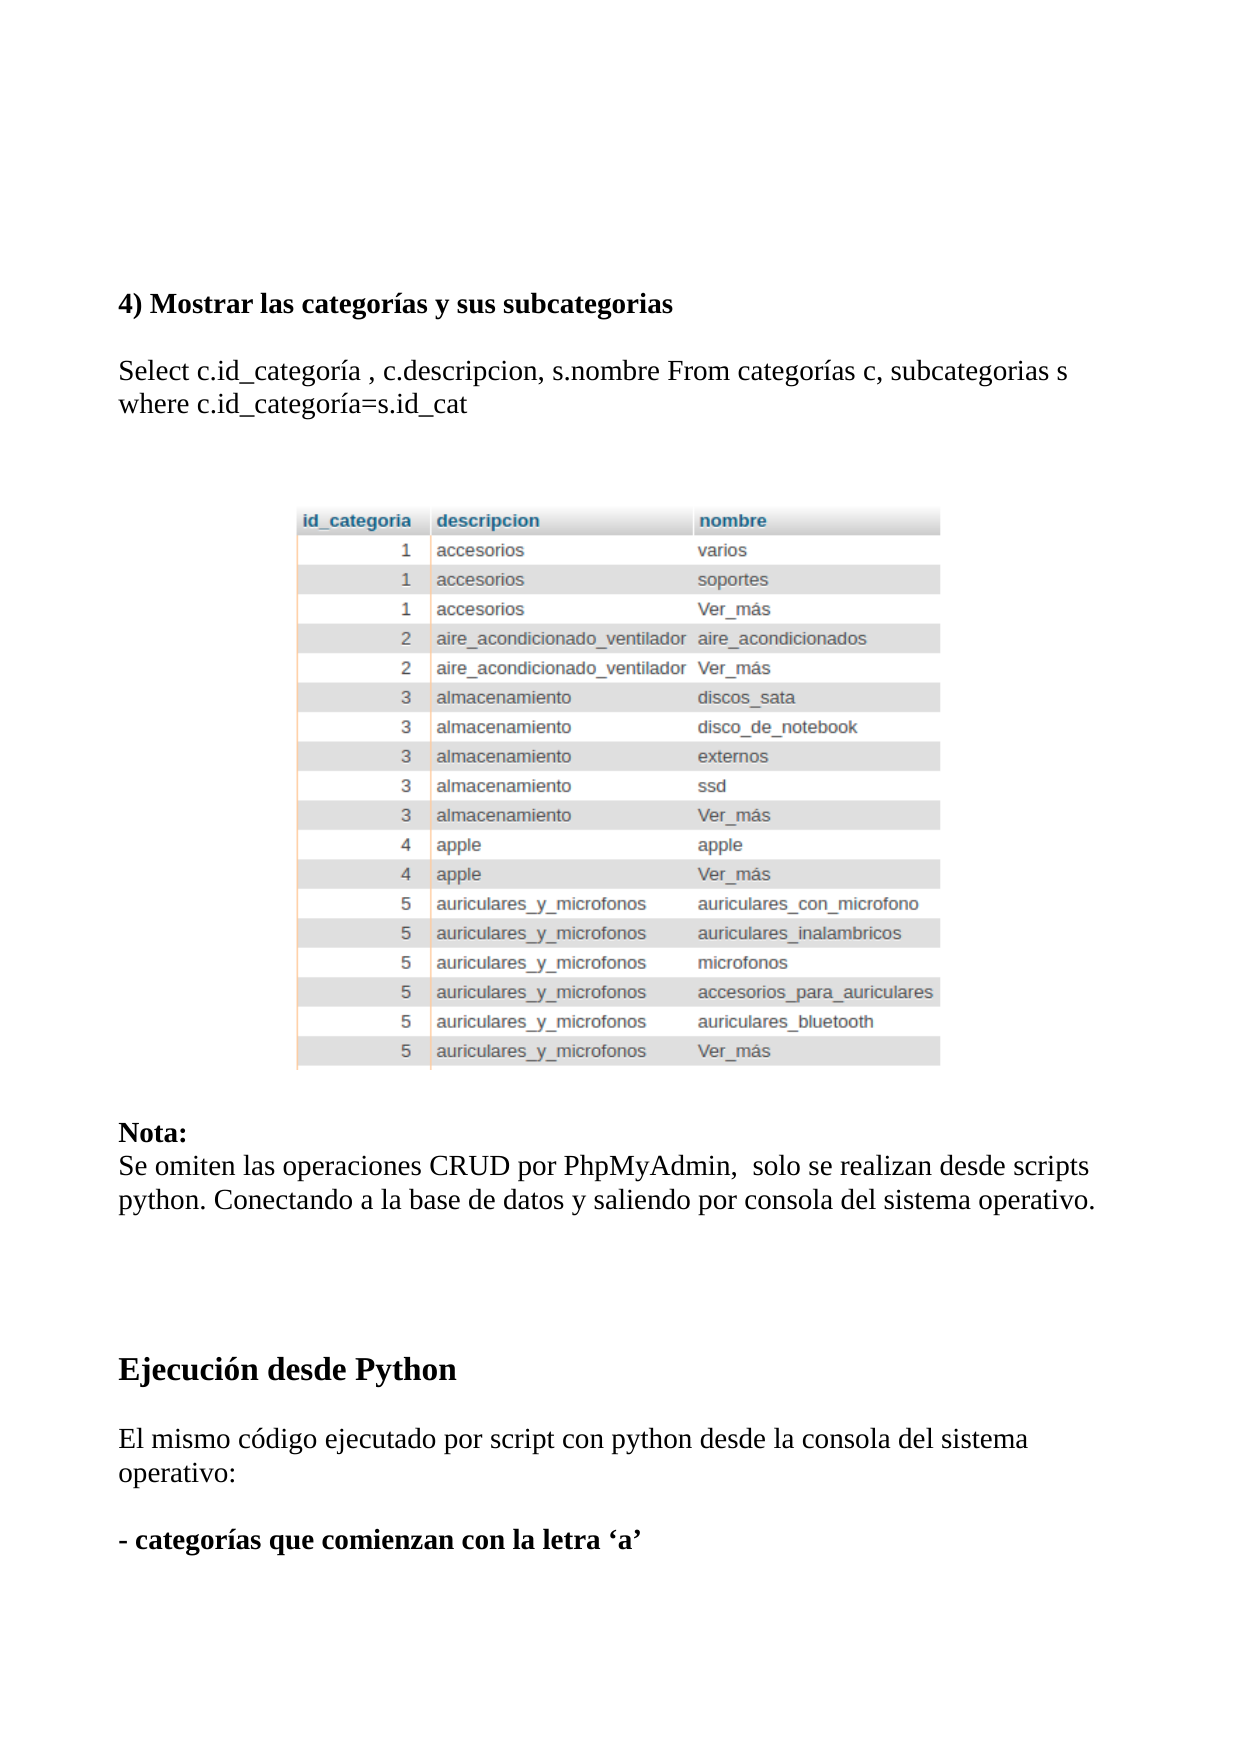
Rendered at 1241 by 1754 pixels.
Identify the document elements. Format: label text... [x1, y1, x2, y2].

picture [294, 506, 946, 1070]
text 4) Mostrar las categorías y sus subcategorias [118, 286, 1122, 319]
text Nota: [118, 1115, 1122, 1148]
text Se omiten las operaciones CRUD por PhpMyAdmin, solo se realizan desde scripts python. Conectando a la base de datos y saliendo por consola del sistema operativo. [118, 1148, 1122, 1215]
text Ejecución desde Python [118, 1349, 1122, 1388]
text Select c.id_categoría , c.descripcion, s.nombre From categorías c, subcategorias s where c.id_categoría=s.id_cat [118, 353, 1122, 420]
text El mismo código ejecutado por script con python desde la consola del sistema operativo: [118, 1421, 1122, 1488]
text - categorías que comienzan con la letra ‘a’ [118, 1522, 1122, 1556]
